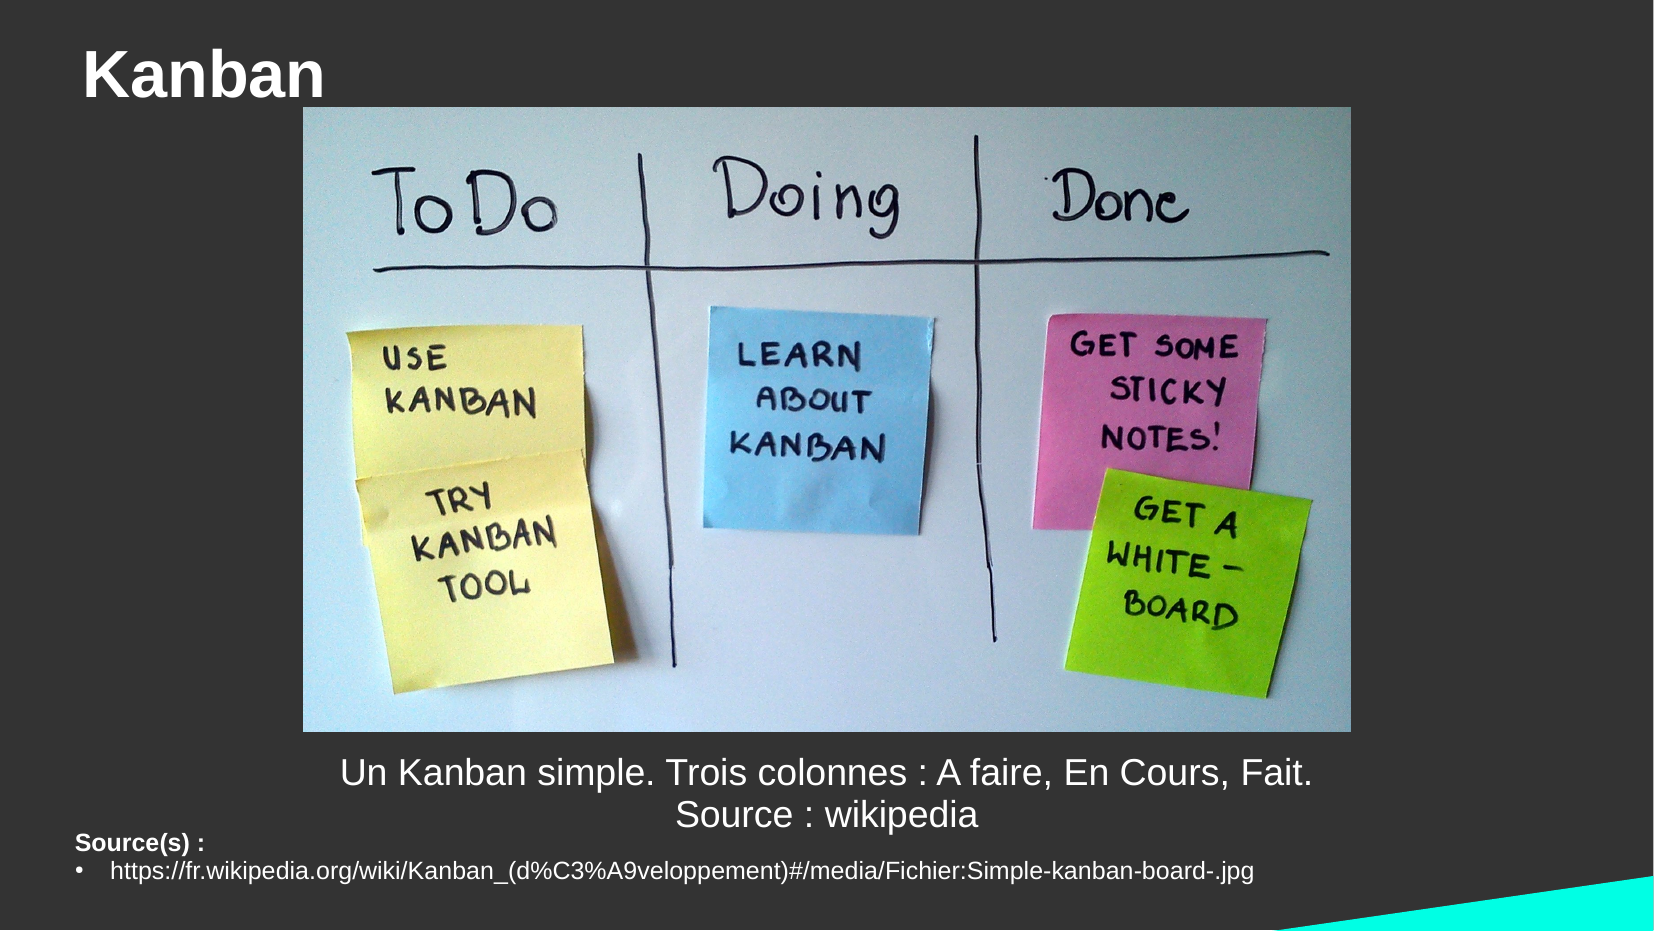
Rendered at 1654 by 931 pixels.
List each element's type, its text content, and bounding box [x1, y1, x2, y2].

title Kanban [82, 37, 1571, 122]
text_box Source(s) : https://fr.wikipedia.org/wiki/Kanban_(d%C3%A9veloppement)#/media/Fichier:Simple-kanban-board-.jpg [60, 821, 1546, 921]
picture [303, 107, 1351, 733]
text_box Un Kanban simple. Trois colonnes : A faire, En Cours, Fait. Source : wikipedia [206, 744, 1447, 843]
text_box [1272, 875, 1654, 931]
